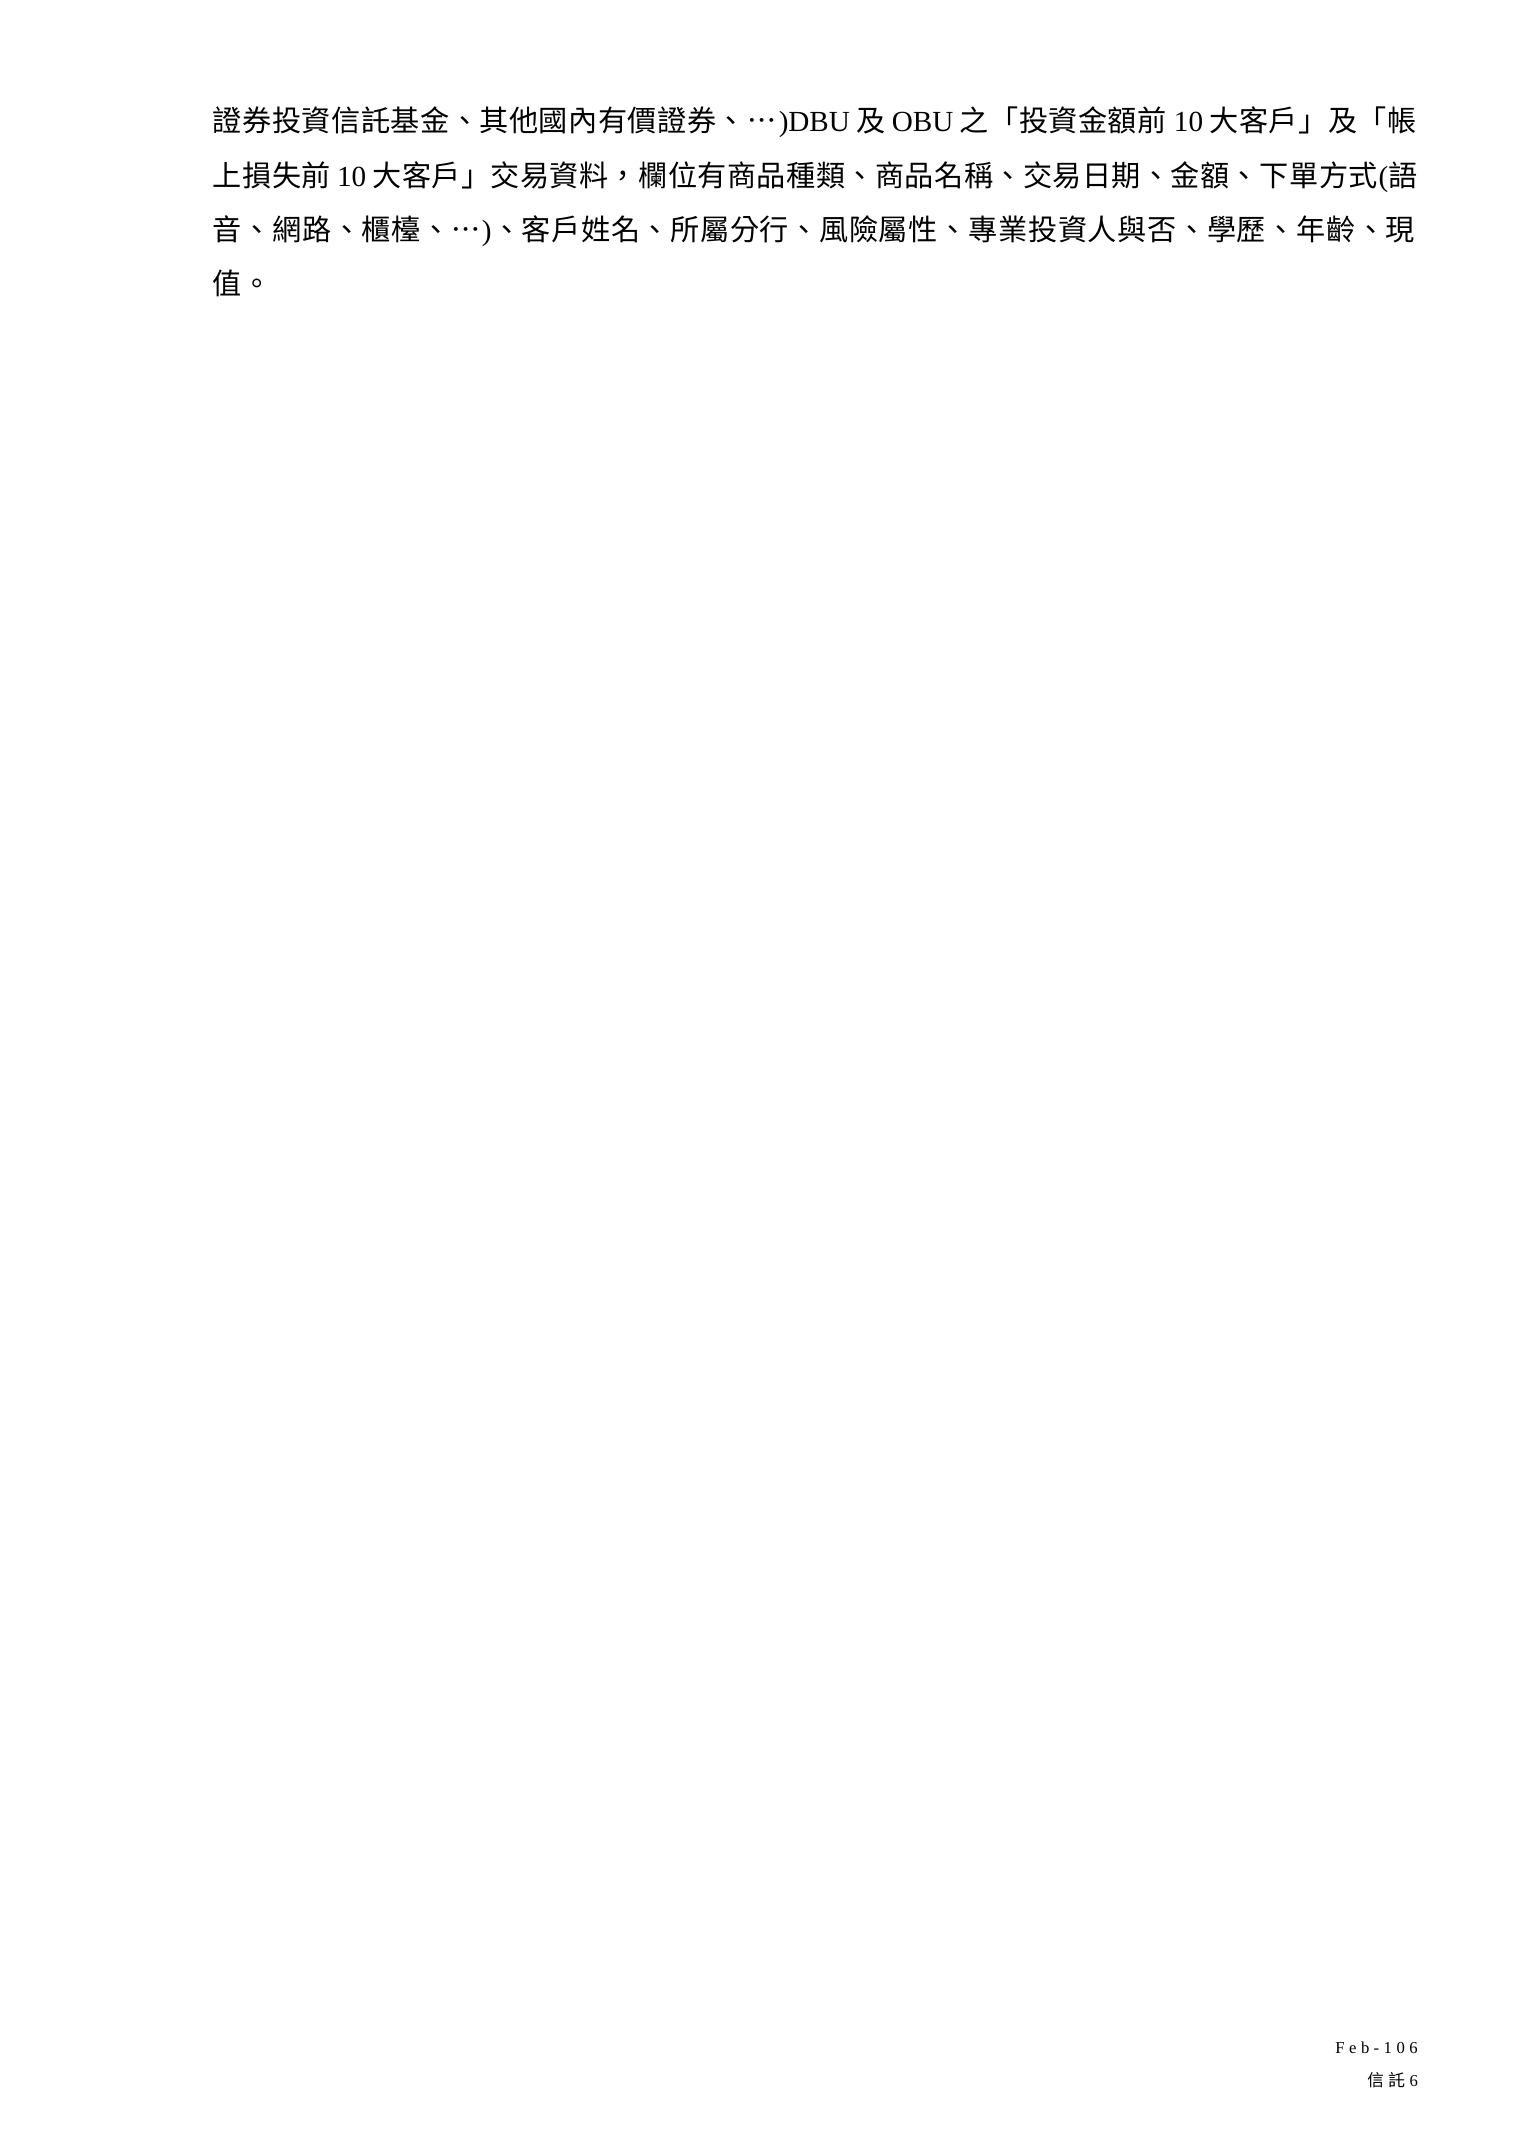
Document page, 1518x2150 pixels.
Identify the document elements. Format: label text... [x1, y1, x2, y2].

list 證券投資信託基金、其他國內有價證券、…)DBU及OBU之「投資金額前10大客戶」及「帳上損失前10大客戶」交易資料，欄位有商品種類、商品名稱、交易日期、金額、下單方式(語音、網路、櫃檯、…)、客戶姓名、所屬分行、風險屬性、專業投資人與否、學歷、年齡、現值。 [112, 88, 1417, 305]
